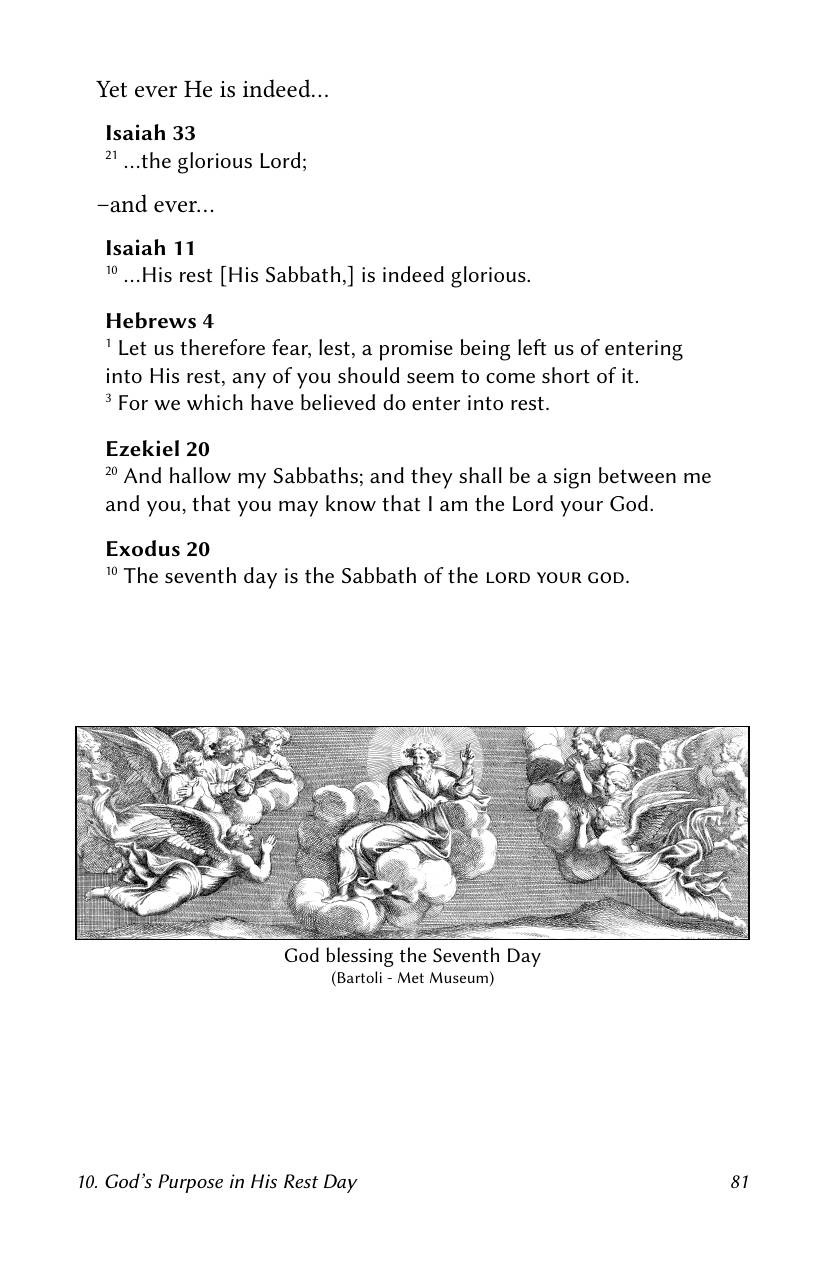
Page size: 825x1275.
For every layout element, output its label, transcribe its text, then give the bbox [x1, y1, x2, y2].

text 10 ...His rest [His Sabbath,] is indeed glorious. [105, 262, 720, 288]
text –and ever… [75, 190, 750, 218]
text 10 The seventh day is the Sabbath of the LORD YOUR GOD. [105, 563, 720, 589]
text Isaiah 33 [105, 120, 750, 146]
text Exodus 20 [105, 536, 750, 562]
text Yet ever He is indeed… [75, 75, 750, 103]
text Ezekiel 20 [105, 435, 750, 462]
text Hebrews 4 [105, 308, 750, 334]
text God blessing the Seventh Day [90, 940, 735, 967]
text (Bartoli - Met Museum) [90, 967, 735, 988]
text 21 ...the glorious Lord; [105, 147, 720, 174]
text 20 And hallow my Sabbaths; and they shall be a sign between me and you, that you may know that I am the Lord your God. [105, 463, 720, 517]
text 3 For we which have believed do enter into rest. [105, 390, 720, 416]
text Isaiah 11 [105, 235, 750, 261]
text 1 Let us therefore fear, lest, a promise being left us of entering into His rest, any of you should seem to come short of it. [105, 335, 720, 389]
picture [77, 727, 748, 939]
